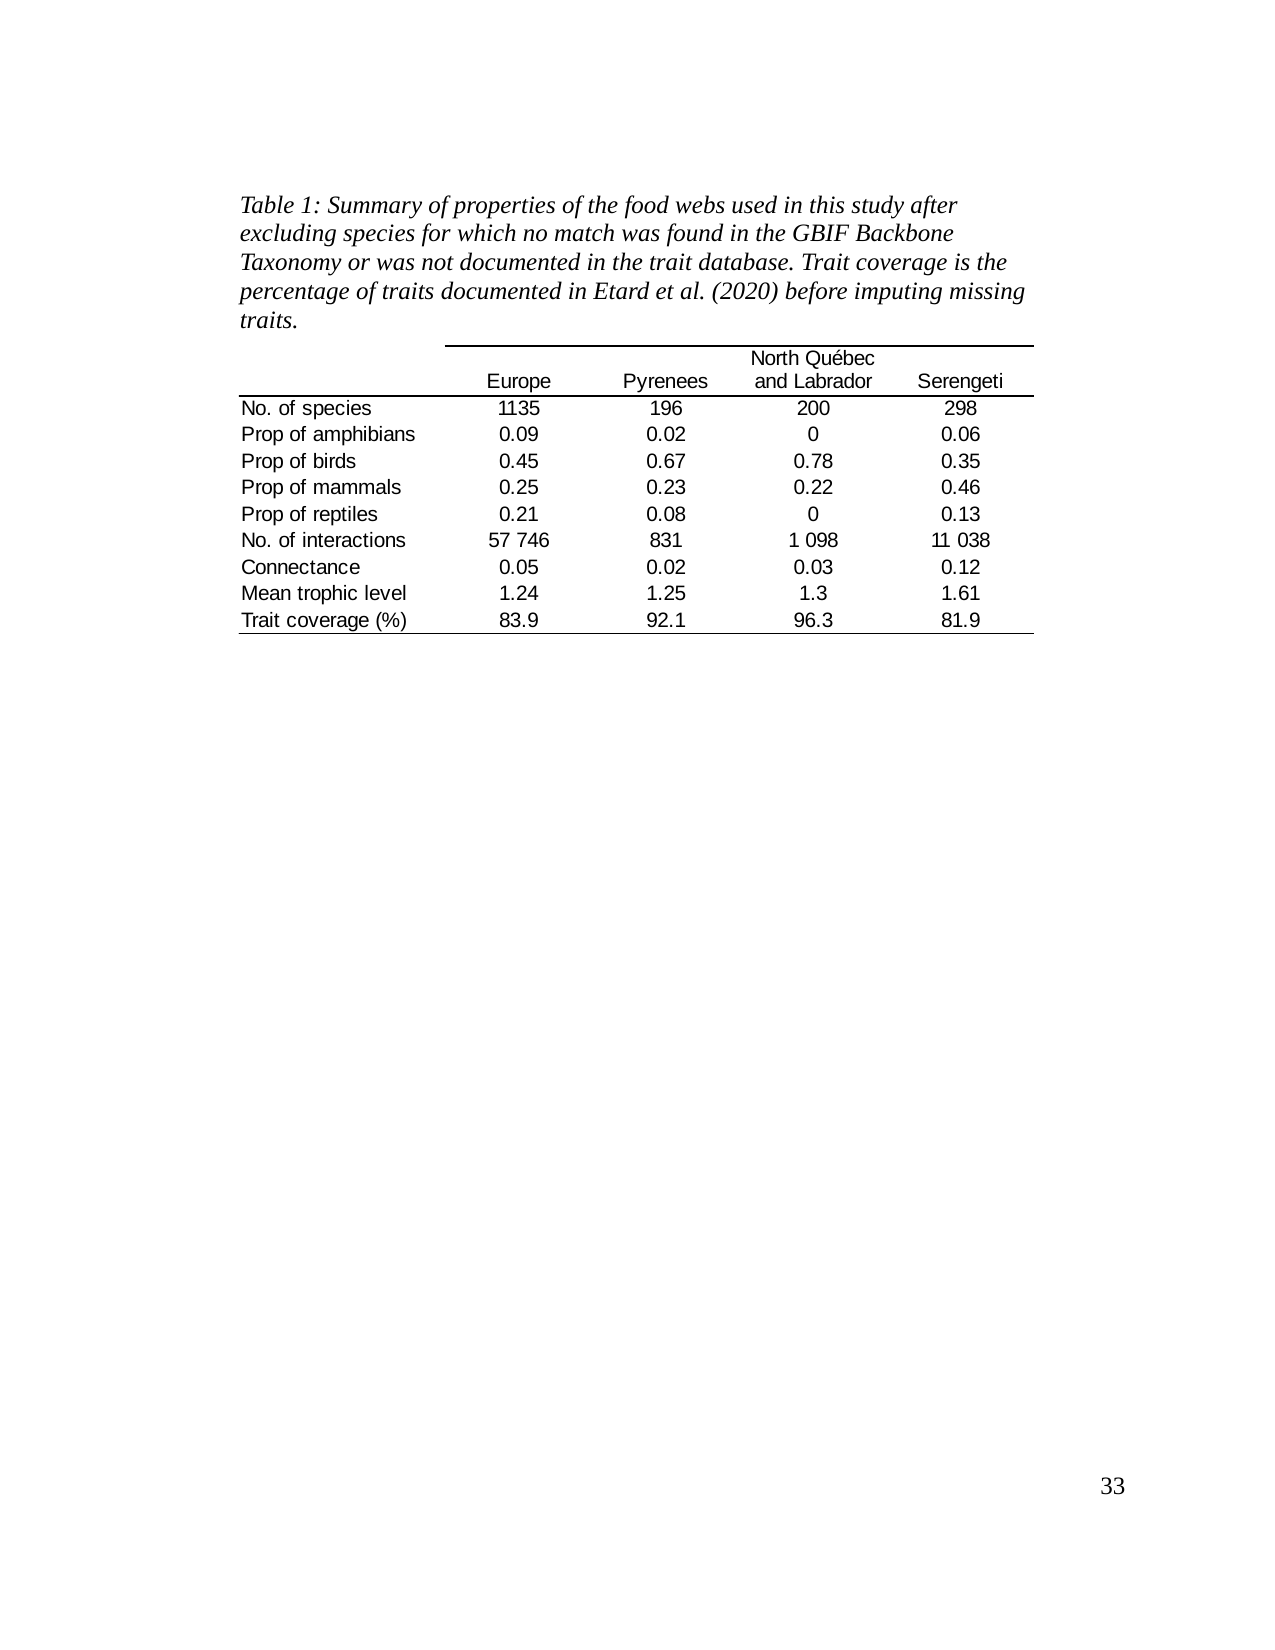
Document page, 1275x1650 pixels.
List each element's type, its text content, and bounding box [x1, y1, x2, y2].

text Table 1: Summary of properties of the food webs used in this study after excluding species for which no match was found in the GBIF Backbone Taxonomy or was not documented in the trait database. Trait coverage is the percentage of traits documented in Etard et al. (2020) before imputing missing traits. [239, 190, 1036, 333]
